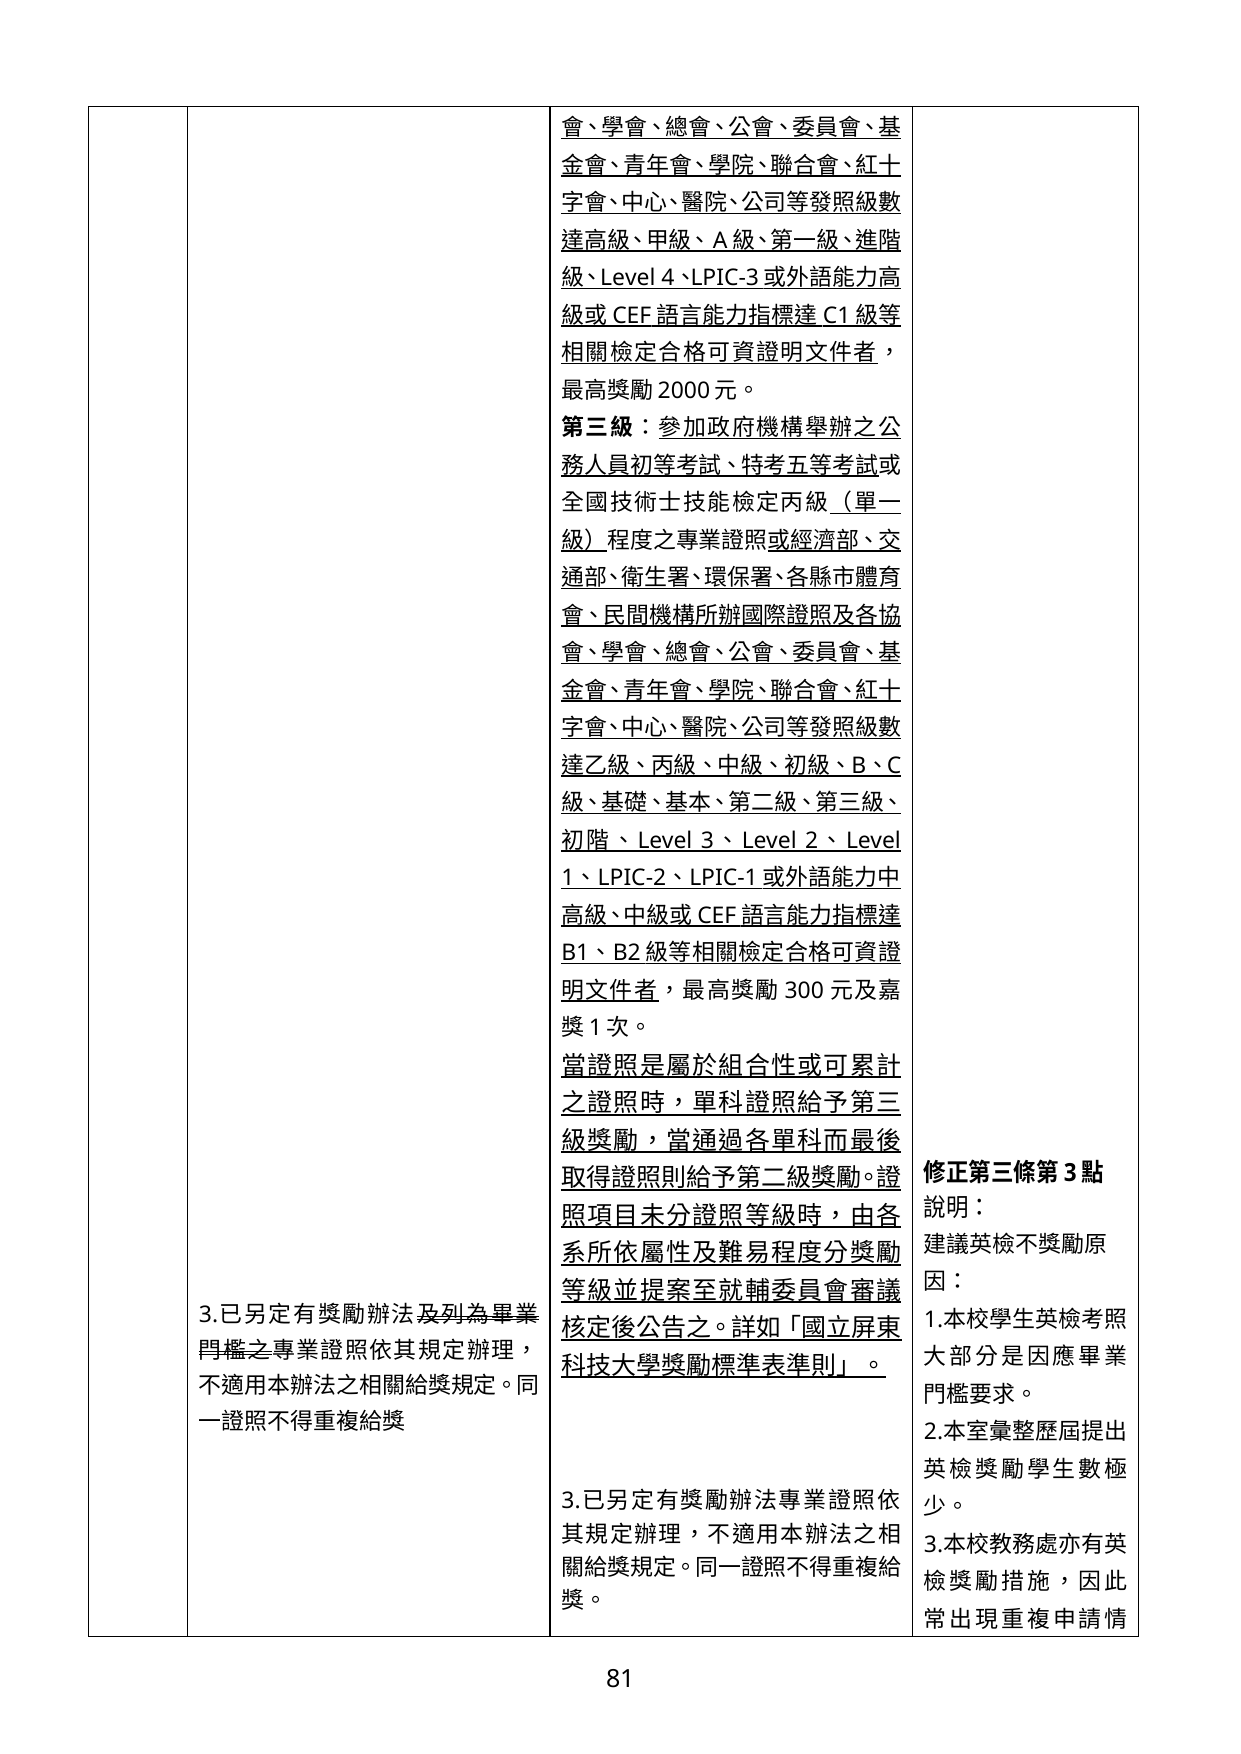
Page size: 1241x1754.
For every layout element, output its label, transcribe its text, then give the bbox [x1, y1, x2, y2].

table_cell 修正第三條第3點 說明： 建議英檢不獎勵原因： 1.本校學生英檢考照大部分是因應畢業門檻要求。 2.本室彙整歷屆提出英檢獎勵學生數極少。 3.本校教務處亦有英檢獎勵措施，因此常出現重複申請情 [913, 107, 1138, 1636]
table_cell 會、學會、總會、公會、委員會、基金會、青年會、學院、聯合會、紅十字會、中心、醫院、公司等發照級數達高級、甲級、 A級、第一級、進階級、Level 4、LPIC-3或外語能力高級或CEF語言能力指標達C1級等相關檢定合格可資證明文件者，最高獎勵2000元。 第三級：參加政府機構舉辦之公務人員初等考試、特考五等考試或全國技術士技能檢定丙級（單一級）程度之專業證照或經濟部、交通部、衛生署、環保署、各縣市體育會、民間機構所辦國際證照及各協會、學會、總會、公會、委員會、基金會、青年會、學院、聯合會、紅十字會、中心、醫院、公司等發照級數達乙級、丙級、中級、初級、B、C級、基礎、基本、第二級、第三級、初階、Level 3、Level 2、Level 1、LPIC-2、LPIC-1或外語能力中高級、中級或CEF語言能力指標達B1、B2級等相關檢定合格可資證明文件者，最高獎勵300元及嘉獎1次。 當證照是屬於組合性或可累計之證照時，單科證照給予第三級獎勵，當通過各單科而最後取得證照則給予第二級獎勵。證照項目未分證照等級時，由各系所依屬性及難易程度分獎勵等級並提案至就輔委員會審議核定後公告之。詳如「國立屏東科技大學獎勵標準表準則」。 3.已另定有獎勵辦法專業證照依其規定辦理，不適用本辦法之相關給獎規定。同一證照不得重複給獎。 [551, 107, 912, 1636]
table_cell [89, 107, 187, 1636]
table_cell 3.已另定有獎勵辦法及列為畢業門檻之專業證照依其規定辦理，不適用本辦法之相關給獎規定。同一證照不得重複給獎 [188, 107, 549, 1636]
